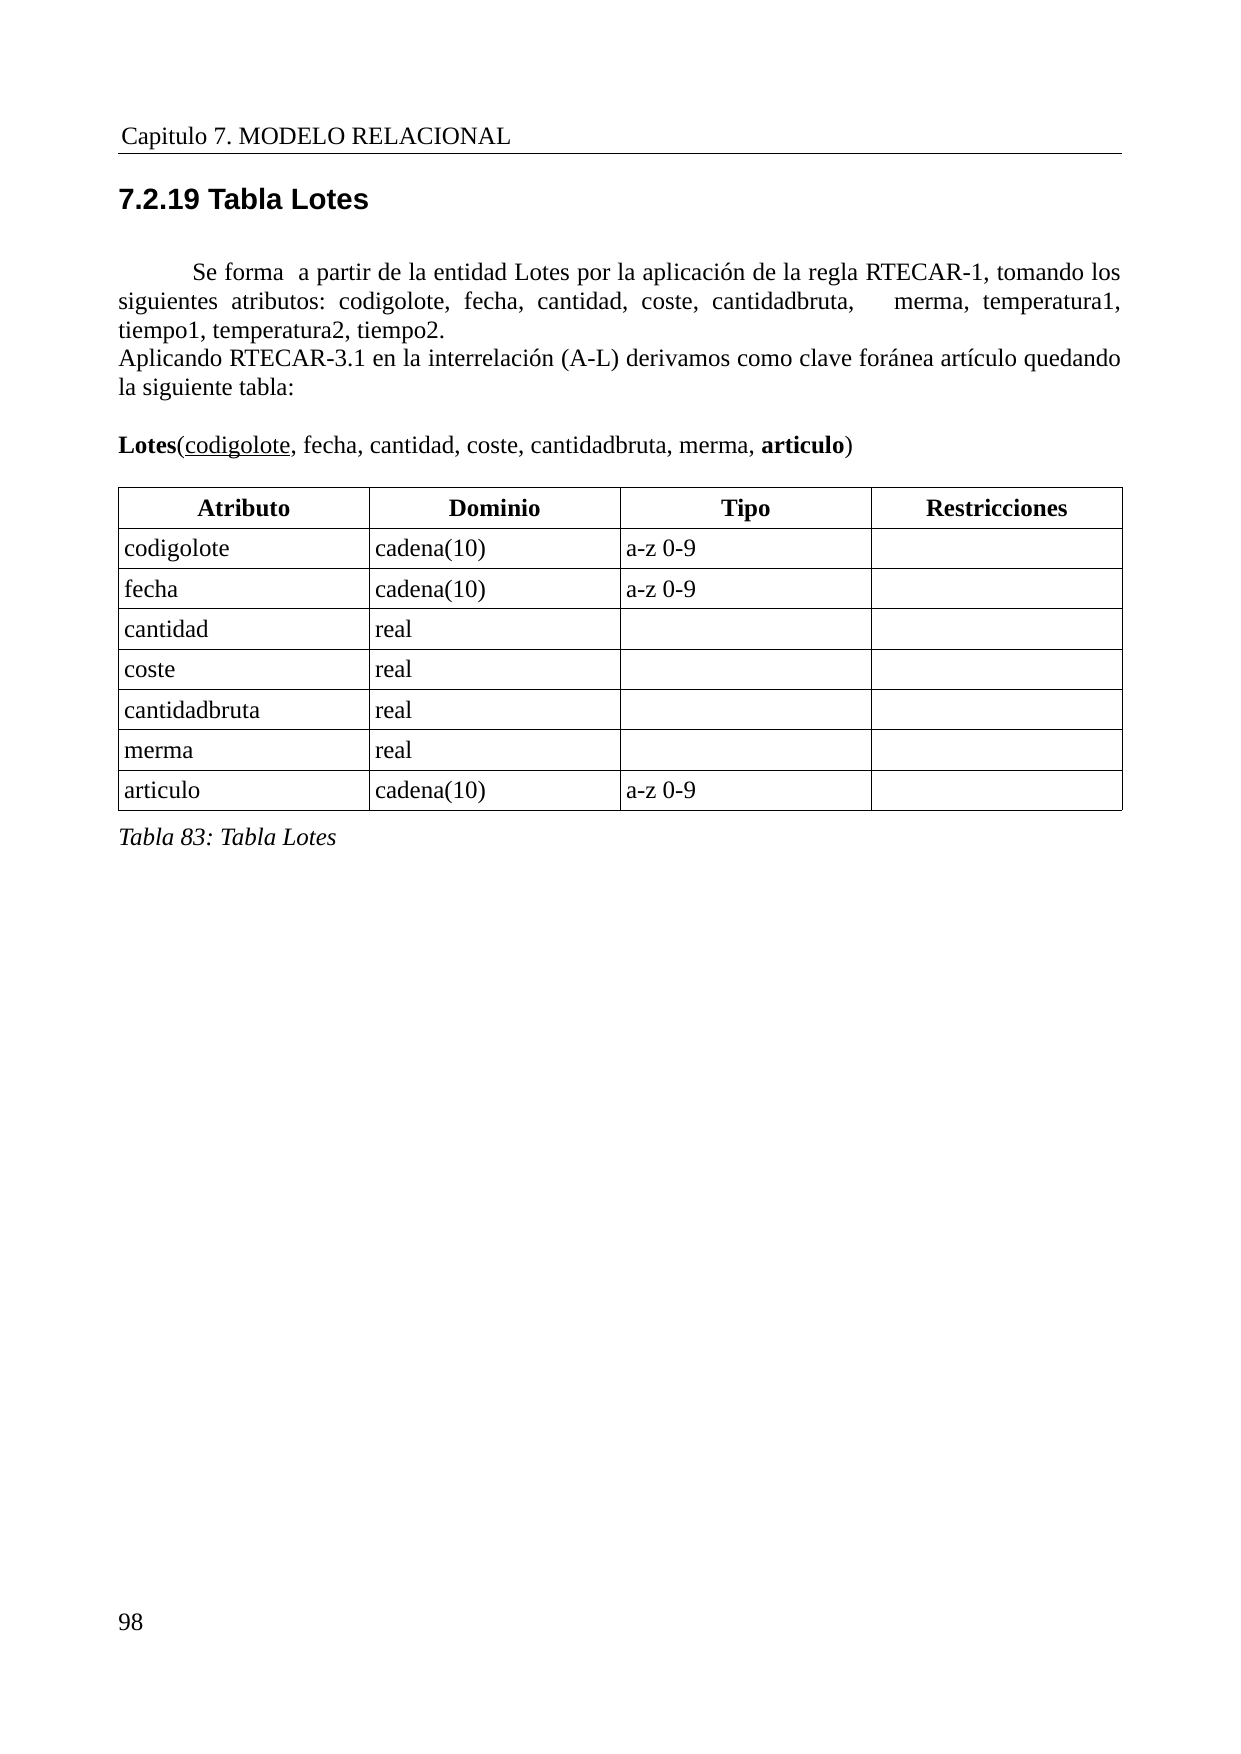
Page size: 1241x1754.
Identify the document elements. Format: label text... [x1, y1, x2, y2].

table_cell codigolote [119, 529, 369, 568]
table_cell [621, 730, 871, 769]
text Se forma a partir de la entidad Lotes por la aplicación de la regla RTECAR-1, tomando los siguientes atributos: codigolote, fecha, cantidad, coste, cantidadbruta, merma, temperatura1, tiempo1, temperatura2, tiempo2. [118, 257, 1122, 343]
table_cell cadena(10) [370, 569, 620, 608]
table_cell [621, 609, 871, 648]
table_cell a-z 0-9 [621, 569, 871, 608]
table_cell [872, 650, 1122, 689]
text Lotes(codigolote, fecha, cantidad, coste, cantidadbruta, merma, articulo) [118, 430, 1122, 458]
table_cell fecha [119, 569, 369, 608]
table_cell a-z 0-9 [621, 771, 871, 810]
table_cell [872, 690, 1122, 729]
table_cell real [370, 609, 620, 648]
table_cell [872, 609, 1122, 648]
table_cell cantidad [119, 609, 369, 648]
table_header Dominio [370, 488, 620, 528]
table_cell [872, 569, 1122, 608]
text Tabla 83: Tabla Lotes [118, 822, 1122, 851]
table_cell merma [119, 730, 369, 769]
table_header Restricciones [872, 488, 1122, 528]
table_cell real [370, 650, 620, 689]
table_cell coste [119, 650, 369, 689]
table_header Tipo [621, 488, 871, 528]
text Aplicando RTECAR-3.1 en la interrelación (A-L) derivamos como clave foránea artículo quedando la siguiente tabla: [118, 343, 1122, 401]
table_header Atributo [119, 488, 369, 528]
table_cell articulo [119, 771, 369, 810]
table_cell [872, 730, 1122, 769]
table_cell a-z 0-9 [621, 529, 871, 568]
table_cell real [370, 730, 620, 769]
table_cell cadena(10) [370, 529, 620, 568]
table_cell [621, 650, 871, 689]
table_cell cantidadbruta [119, 690, 369, 729]
subtitle 7.2.19 Tabla Lotes [118, 182, 1122, 216]
table_cell [621, 690, 871, 729]
table_cell cadena(10) [370, 771, 620, 810]
table_cell [872, 529, 1122, 568]
table_cell real [370, 690, 620, 729]
table_cell [872, 771, 1122, 810]
